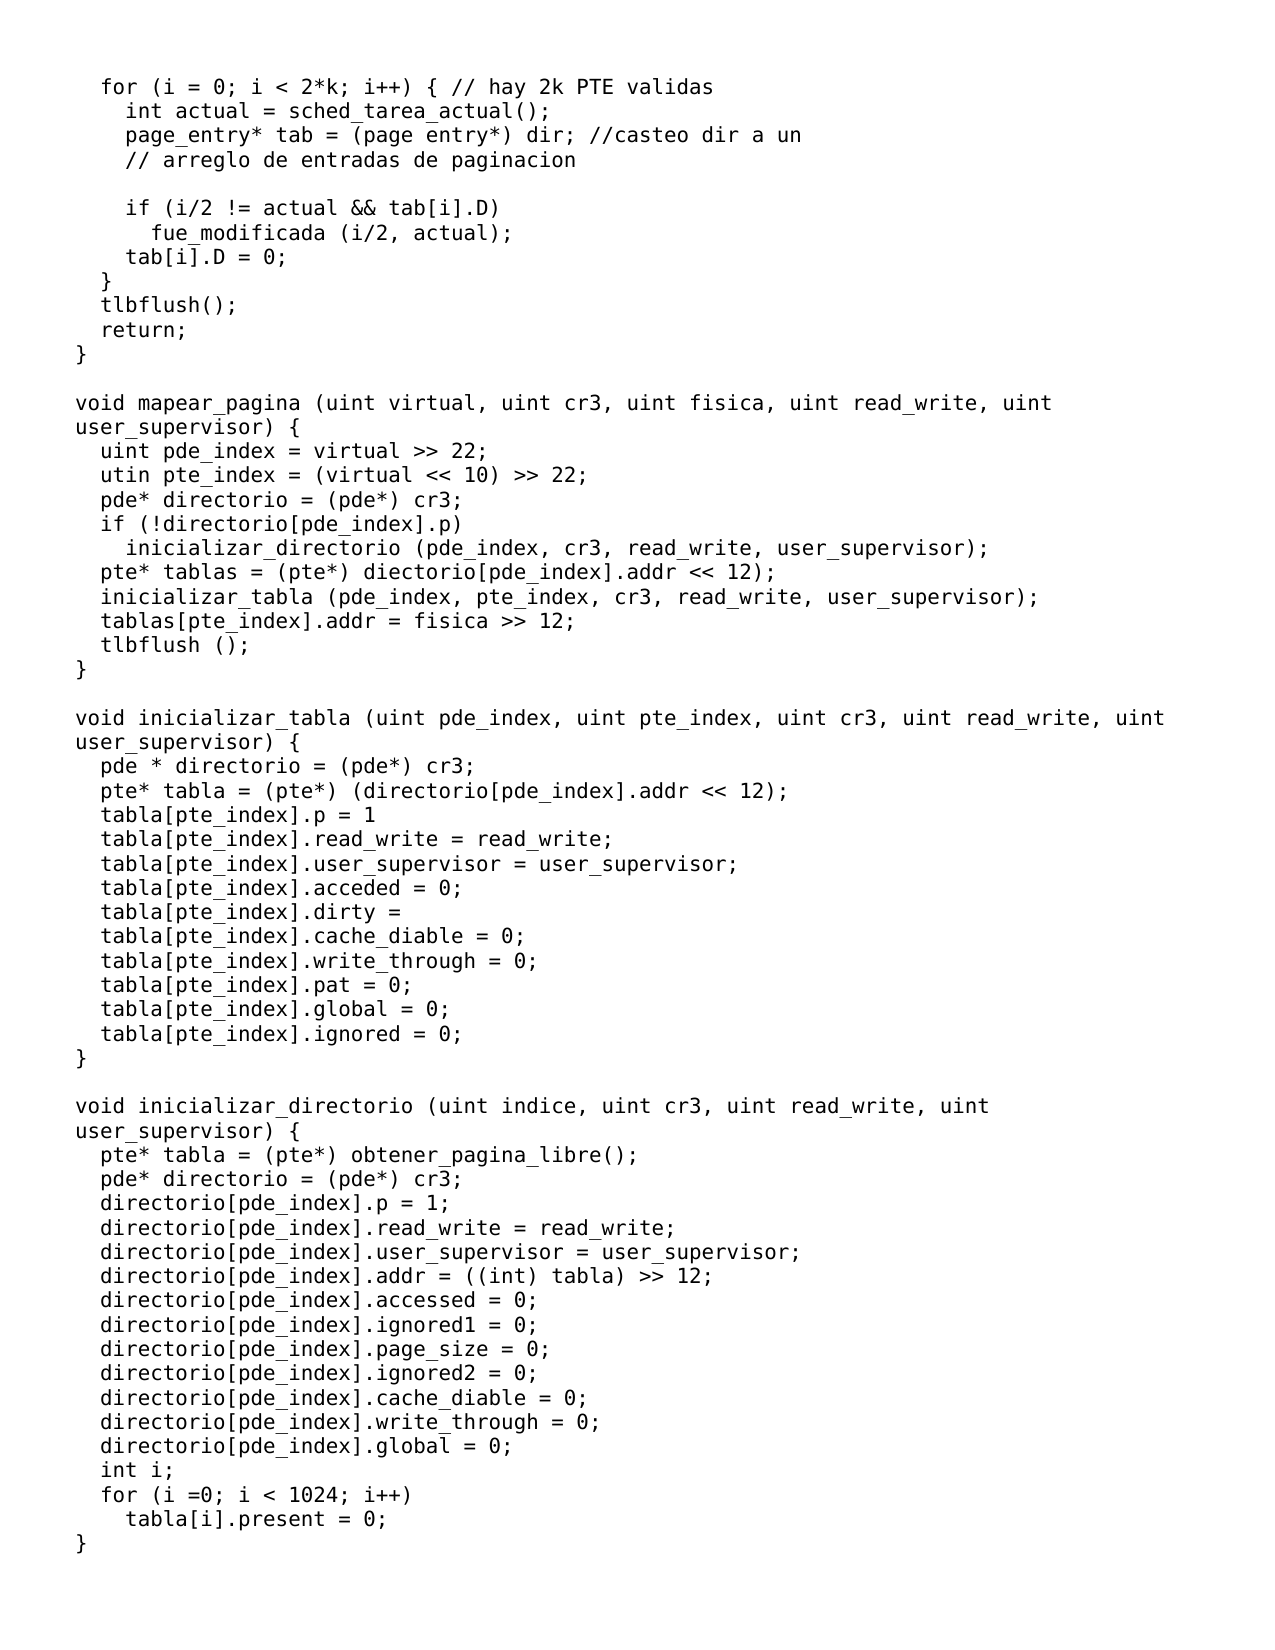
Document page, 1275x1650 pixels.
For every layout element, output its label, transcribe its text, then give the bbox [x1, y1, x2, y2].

text tlbflush (); [75, 633, 1200, 657]
text uint pde_index = virtual >> 22; [75, 439, 1200, 463]
text int i; [75, 1458, 1200, 1483]
text directorio[pde_index].p = 1; [75, 1191, 1200, 1216]
text directorio[pde_index].ignored1 = 0; [75, 1313, 1200, 1337]
text fue_modificada (i/2, actual); [75, 221, 1200, 245]
text directorio[pde_index].accessed = 0; [75, 1288, 1200, 1313]
text tabla[pte_index].write_through = 0; [75, 949, 1200, 973]
text pde* directorio = (pde*) cr3; [75, 1167, 1200, 1191]
text } [75, 657, 1200, 706]
text tabla[pte_index].dirty = [75, 900, 1200, 924]
text tabla[pte_index].cache_diable = 0; [75, 924, 1200, 949]
text } [75, 342, 1200, 366]
text pte* tablas = (pte*) diectorio[pde_index].addr << 12); [75, 560, 1200, 585]
text // arreglo de entradas de paginacion [75, 148, 1200, 172]
text return; [75, 318, 1200, 342]
text directorio[pde_index].read_write = read_write; [75, 1216, 1200, 1240]
text directorio[pde_index].user_supervisor = user_supervisor; [75, 1240, 1200, 1264]
text directorio[pde_index].ignored2 = 0; [75, 1361, 1200, 1386]
text pde * directorio = (pde*) cr3; [75, 754, 1200, 779]
text tablas[pte_index].addr = fisica >> 12; [75, 609, 1200, 633]
text } [75, 269, 1200, 293]
text if (!directorio[pde_index].p) [75, 512, 1200, 536]
text pte* tabla = (pte*) obtener_pagina_libre(); [75, 1143, 1200, 1167]
text tlbflush(); [75, 293, 1200, 318]
text pte* tabla = (pte*) (directorio[pde_index].addr << 12); [75, 779, 1200, 803]
text tabla[pte_index].global = 0; [75, 997, 1200, 1022]
text inicializar_directorio (pde_index, cr3, read_write, user_supervisor); [75, 536, 1200, 560]
text tabla[pte_index].user_supervisor = user_supervisor; [75, 852, 1200, 876]
text tabla[pte_index].p = 1 [75, 803, 1200, 827]
text directorio[pde_index].addr = ((int) tabla) >> 12; [75, 1264, 1200, 1288]
text } [75, 1046, 1200, 1070]
text inicializar_tabla (pde_index, pte_index, cr3, read_write, user_supervisor); [75, 585, 1200, 609]
text directorio[pde_index].global = 0; [75, 1434, 1200, 1458]
text if (i/2 != actual && tab[i].D) [75, 196, 1200, 221]
text tabla[pte_index].ignored = 0; [75, 1022, 1200, 1046]
text tabla[i].present = 0; [75, 1507, 1200, 1531]
text void mapear_pagina (uint virtual, uint cr3, uint fisica, uint read_write, uint user_supervisor) { [75, 391, 1200, 439]
text pde* directorio = (pde*) cr3; [75, 488, 1200, 512]
text tabla[pte_index].read_write = read_write; [75, 827, 1200, 852]
text int actual = sched_tarea_actual(); [75, 99, 1200, 123]
text void inicializar_directorio (uint indice, uint cr3, uint read_write, uint user_supervisor) { [75, 1094, 1200, 1143]
text directorio[pde_index].page_size = 0; [75, 1337, 1200, 1361]
text utin pte_index = (virtual << 10) >> 22; [75, 463, 1200, 488]
text tabla[pte_index].acceded = 0; [75, 876, 1200, 900]
text page_entry* tab = (page entry*) dir; //casteo dir a un [75, 123, 1200, 148]
text void inicializar_tabla (uint pde_index, uint pte_index, uint cr3, uint read_write, uint user_supervisor) { [75, 706, 1200, 754]
text } [75, 1531, 1200, 1556]
text tab[i].D = 0; [75, 245, 1200, 269]
text tabla[pte_index].pat = 0; [75, 973, 1200, 997]
text for (i =0; i < 1024; i++) [75, 1483, 1200, 1507]
text for (i = 0; i < 2*k; i++) { // hay 2k PTE validas [75, 75, 1200, 99]
text directorio[pde_index].cache_diable = 0; [75, 1386, 1200, 1410]
text directorio[pde_index].write_through = 0; [75, 1410, 1200, 1434]
